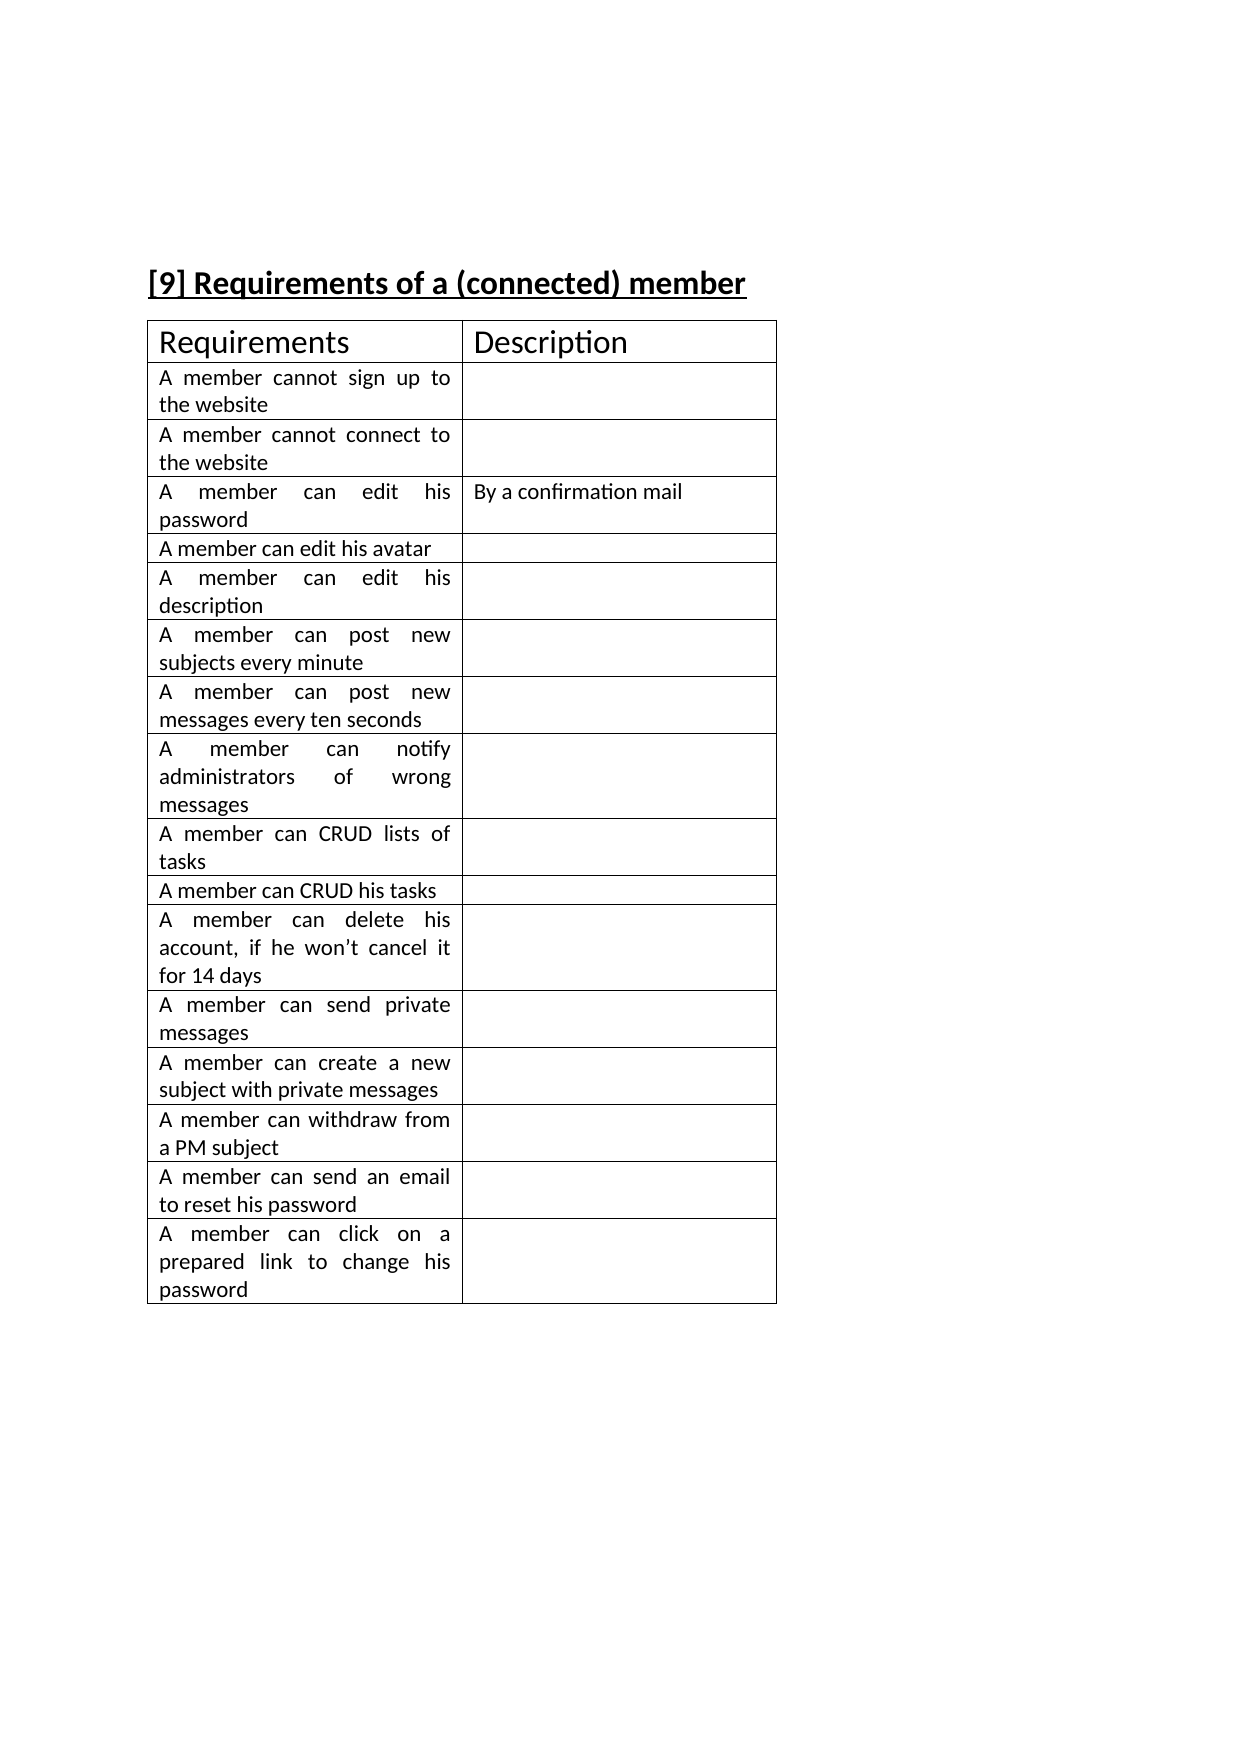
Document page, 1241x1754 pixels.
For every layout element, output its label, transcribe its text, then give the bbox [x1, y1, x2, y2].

table_cell A member cannot connect to the website [148, 420, 462, 476]
table_cell [463, 363, 776, 419]
table_cell A member can edit his description [148, 563, 462, 619]
table_cell [463, 534, 776, 562]
table_cell A member can send an email to reset his password [148, 1162, 462, 1218]
table_cell [463, 1048, 776, 1104]
table_cell A member cannot sign up to the website [148, 363, 462, 419]
table_cell A member can CRUD lists of tasks [148, 819, 462, 875]
table_cell A member can post new subjects every minute [148, 620, 462, 676]
table_cell [463, 1105, 776, 1161]
table_cell [463, 876, 776, 904]
table_cell [463, 420, 776, 476]
table_cell A member can withdraw from a PM subject [148, 1105, 462, 1161]
text [9] Requirements of a (connected) member [148, 262, 1093, 303]
table_cell A member can edit his avatar [148, 534, 462, 562]
table_cell [463, 905, 776, 989]
table_cell A member can CRUD his tasks [148, 876, 462, 904]
table_cell A member can create a new subject with private messages [148, 1048, 462, 1104]
table_cell [463, 563, 776, 619]
table_cell [463, 1162, 776, 1218]
table_cell [463, 734, 776, 818]
table_cell [463, 620, 776, 676]
table_cell [463, 1219, 776, 1303]
table_cell A member can click on a prepared link to change his password [148, 1219, 462, 1303]
table_cell A member can post new messages every ten seconds [148, 677, 462, 733]
table_cell A member can edit his password [148, 477, 462, 533]
table_header Description [463, 321, 776, 362]
table_cell A member can notify administrators of wrong messages [148, 734, 462, 818]
table_header Requirements [148, 321, 462, 362]
table_cell By a confirmation mail [463, 477, 776, 533]
table_cell [463, 819, 776, 875]
table_cell A member can delete his account, if he won’t cancel it for 14 days [148, 905, 462, 989]
table_cell [463, 677, 776, 733]
table_cell A member can send private messages [148, 991, 462, 1047]
table_cell [463, 991, 776, 1047]
